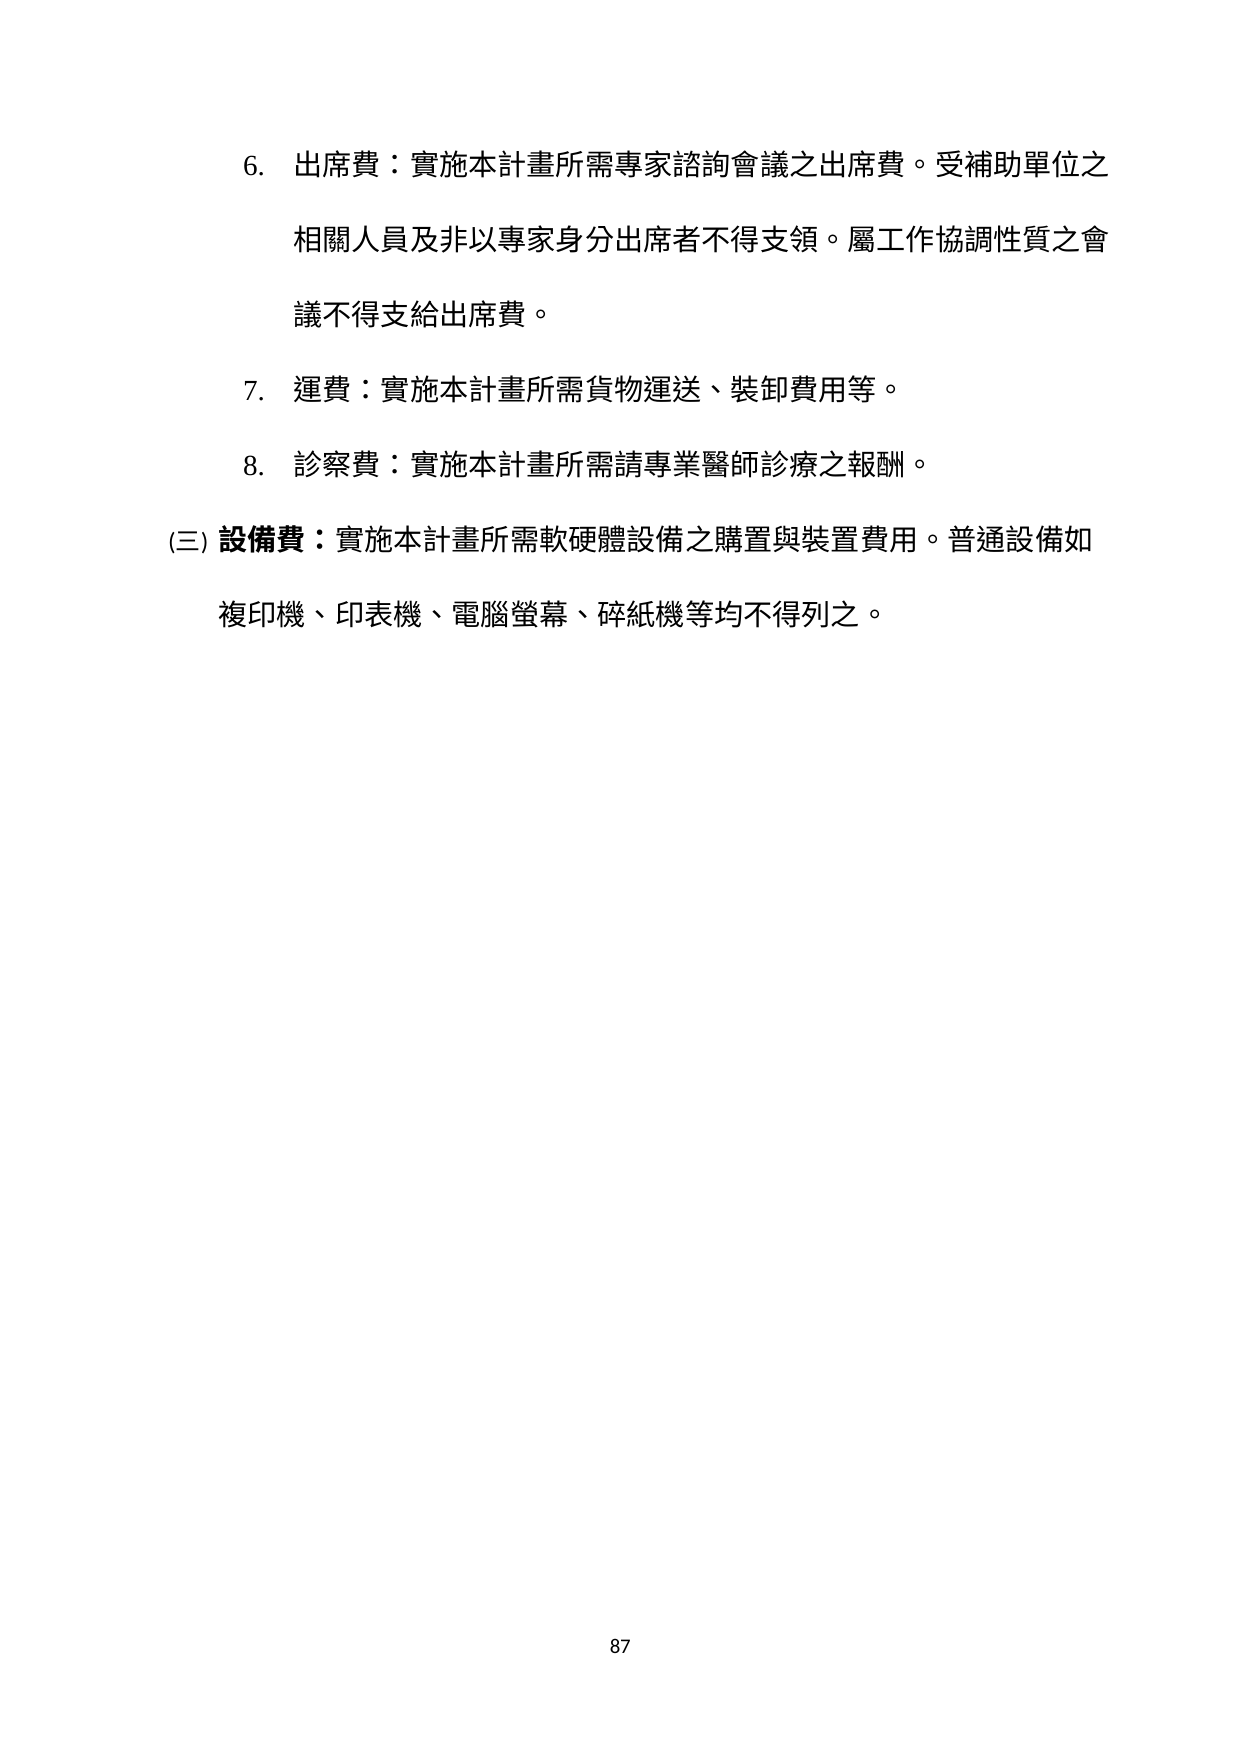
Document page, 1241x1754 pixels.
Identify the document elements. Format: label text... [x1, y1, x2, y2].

list 設備費：實施本計畫所需軟硬體設備之購置與裝置費用。普通設備如複印機、印表機、電腦螢幕、碎紙機等均不得列之。 [168, 501, 1122, 651]
list 診察費：實施本計畫所需請專業醫師診療之報酬。 [243, 426, 1122, 501]
list 出席費：實施本計畫所需專家諮詢會議之出席費。受補助單位之相關人員及非以專家身分出席者不得支領。屬工作協調性質之會議不得支給出席費。 [243, 126, 1122, 351]
list 運費：實施本計畫所需貨物運送、裝卸費用等。 [243, 351, 1122, 426]
